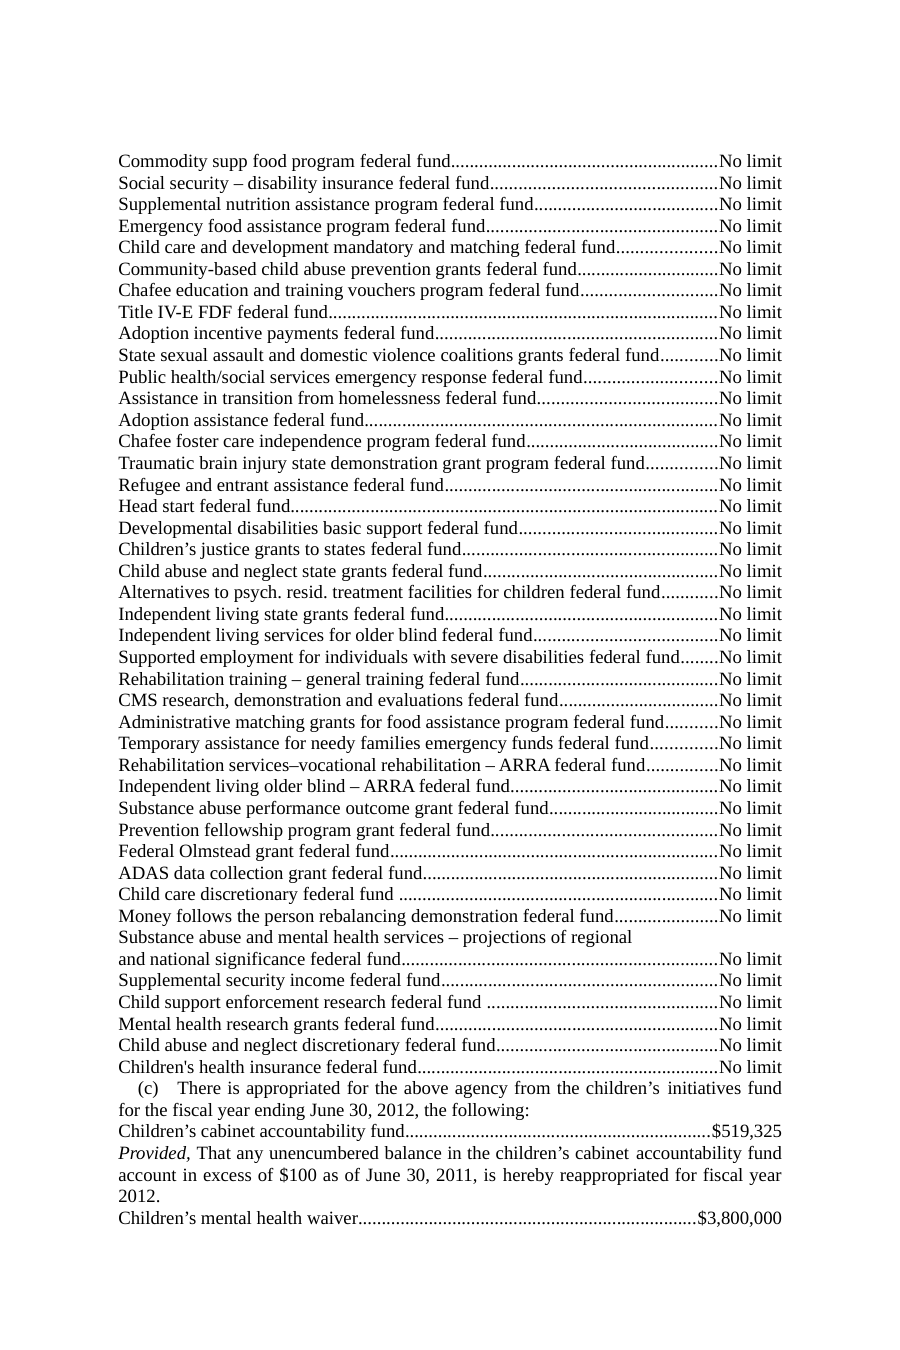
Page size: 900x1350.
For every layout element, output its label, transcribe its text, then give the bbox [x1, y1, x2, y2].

text Children’s cabinet accountability fund $519,325 [118, 1120, 782, 1142]
text CMS research, demonstration and evaluations federal fund No limit [118, 689, 782, 711]
text Administrative matching grants for food assistance program federal fund No limit [118, 711, 782, 732]
text Mental health research grants federal fund No limit [118, 1012, 782, 1034]
text Money follows the person rebalancing demonstration federal fund No limit [118, 905, 782, 926]
text Provided, That any unencumbered balance in the children’s cabinet accountability fund account in excess of $100 as of June 30, 2011, is hereby reappropriated for fiscal year 2012. [118, 1142, 782, 1207]
text Traumatic brain injury state demonstration grant program federal fund No limit [118, 452, 782, 473]
text Adoption assistance federal fund No limit [118, 409, 782, 430]
text and national significance federal fund No limit [118, 948, 782, 969]
text Independent living services for older blind federal fund No limit [118, 624, 782, 646]
text Children’s mental health waiver $3,800,000 [118, 1207, 782, 1228]
text Developmental disabilities basic support federal fund No limit [118, 517, 782, 538]
text Public health/social services emergency response federal fund No limit [118, 366, 782, 387]
text Alternatives to psych. resid. treatment facilities for children federal fund No limit [118, 581, 782, 603]
text Independent living older blind – ARRA federal fund No limit [118, 775, 782, 797]
text (c) There is appropriated for the above agency from the children’s initiatives fund for the fiscal year ending June 30, 2012, the following: [118, 1077, 782, 1120]
text Child care discretionary federal fund No limit [118, 883, 782, 905]
text Title IV-E FDF federal fund No limit [118, 301, 782, 322]
text Assistance in transition from homelessness federal fund No limit [118, 387, 782, 409]
text Rehabilitation services–vocational rehabilitation – ARRA federal fund No limit [118, 754, 782, 775]
text Children’s justice grants to states federal fund No limit [118, 538, 782, 560]
text Chafee education and training vouchers program federal fund No limit [118, 279, 782, 301]
text Temporary assistance for needy families emergency funds federal fund No limit [118, 732, 782, 754]
text Substance abuse and mental health services – projections of regional [118, 926, 782, 948]
text Social security – disability insurance federal fund No limit [118, 172, 782, 193]
text Supplemental nutrition assistance program federal fund No limit [118, 193, 782, 215]
text Federal Olmstead grant federal fund No limit [118, 840, 782, 862]
text Independent living state grants federal fund No limit [118, 603, 782, 624]
text Child abuse and neglect discretionary federal fund No limit [118, 1034, 782, 1056]
text Child support enforcement research federal fund No limit [118, 991, 782, 1012]
text Child care and development mandatory and matching federal fund No limit [118, 236, 782, 258]
text Adoption incentive payments federal fund No limit [118, 322, 782, 344]
text Rehabilitation training – general training federal fund No limit [118, 667, 782, 689]
text Commodity supp food program federal fund No limit [118, 150, 782, 172]
text Emergency food assistance program federal fund No limit [118, 215, 782, 236]
text Children's health insurance federal fund No limit [118, 1056, 782, 1077]
text Prevention fellowship program grant federal fund No limit [118, 818, 782, 840]
text Child abuse and neglect state grants federal fund No limit [118, 560, 782, 581]
text State sexual assault and domestic violence coalitions grants federal fund No limit [118, 344, 782, 366]
text Refugee and entrant assistance federal fund No limit [118, 473, 782, 495]
text Substance abuse performance outcome grant federal fund No limit [118, 797, 782, 818]
text Community-based child abuse prevention grants federal fund No limit [118, 258, 782, 279]
text Chafee foster care independence program federal fund No limit [118, 430, 782, 452]
text Supplemental security income federal fund No limit [118, 969, 782, 991]
text ADAS data collection grant federal fund No limit [118, 862, 782, 883]
text Supported employment for individuals with severe disabilities federal fund No limit [118, 646, 782, 667]
text Head start federal fund No limit [118, 495, 782, 517]
